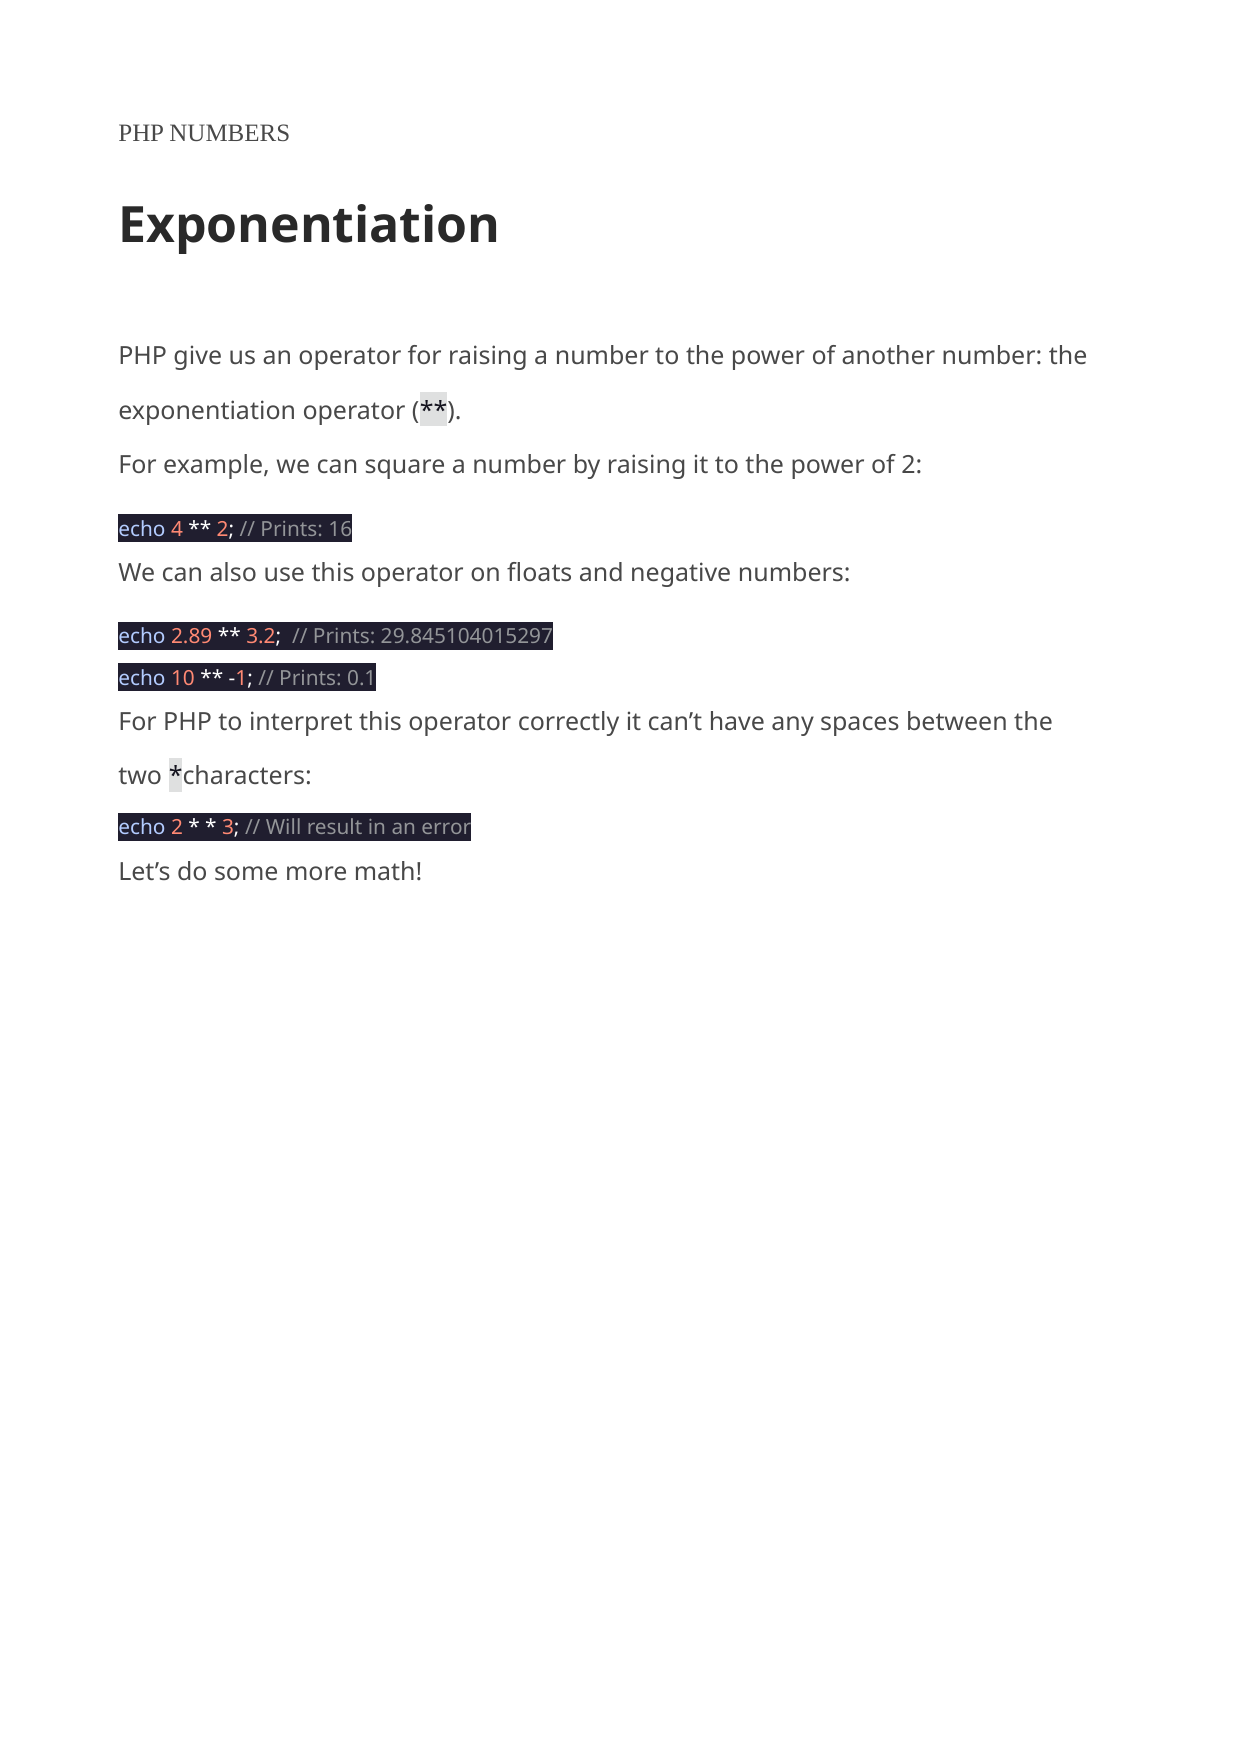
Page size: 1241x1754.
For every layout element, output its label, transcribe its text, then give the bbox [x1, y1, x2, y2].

text We can also use this operator on floats and negative numbers: [118, 555, 1122, 589]
text For PHP to interpret this operator correctly it can’t have any spaces between the two *characters: [118, 703, 1122, 792]
text echo 4 ** 2; // Prints: 16 [118, 514, 1122, 542]
text PHP NUMBERS [118, 118, 1122, 147]
text For example, we can square a number by raising it to the power of 2: [118, 447, 1122, 481]
text Let’s do some more math! [118, 853, 1122, 887]
text echo 10 ** -1; // Prints: 0.1 [118, 663, 1122, 691]
text echo 2.89 ** 3.2; // Prints: 29.845104015297 [118, 622, 1122, 650]
text PHP give us an operator for raising a number to the power of another number: the exponentiation operator (**). [118, 338, 1122, 426]
text echo 2 * * 3; // Will result in an error [118, 812, 1122, 841]
subtitle Exponentiation [118, 189, 1122, 257]
